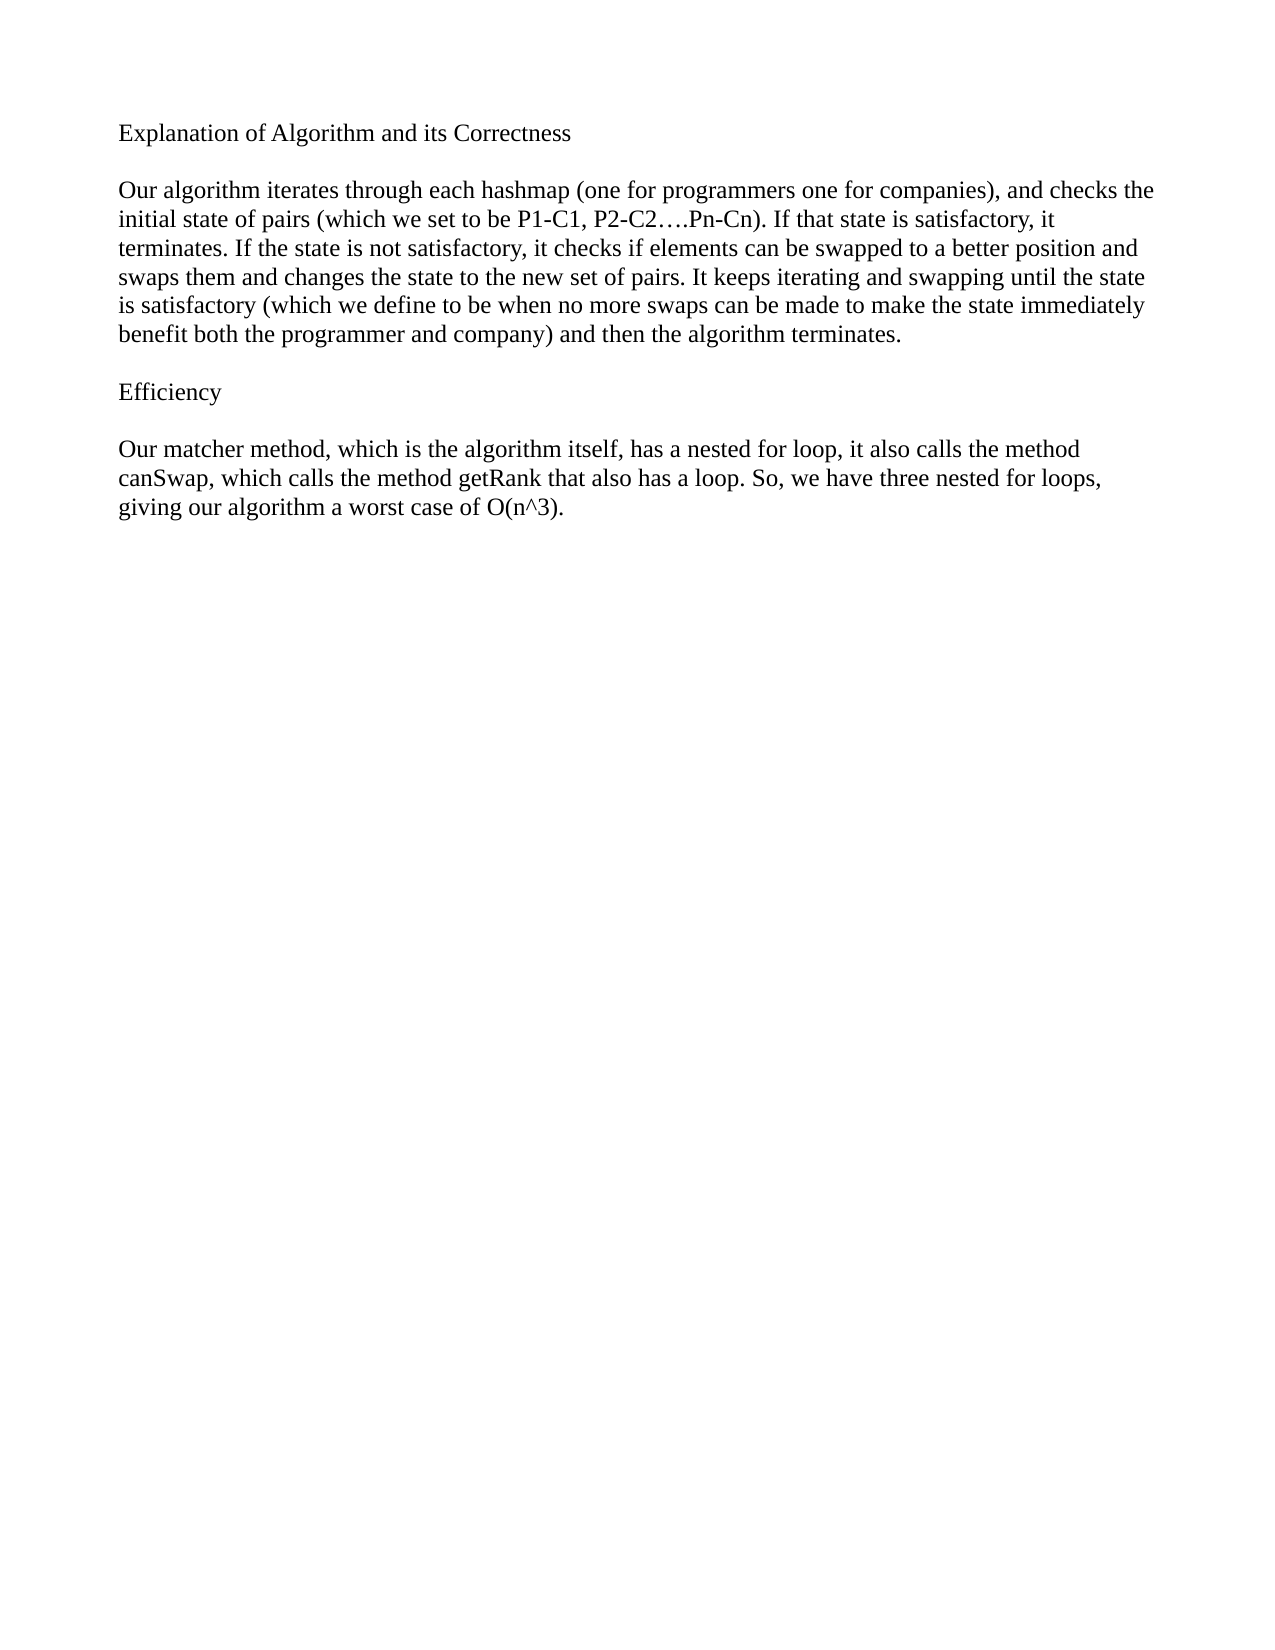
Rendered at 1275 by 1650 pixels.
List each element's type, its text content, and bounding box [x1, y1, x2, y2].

text Our algorithm iterates through each hashmap (one for programmers one for companies), and checks the initial state of pairs (which we set to be P1-C1, P2-C2….Pn-Cn). If that state is satisfactory, it terminates. If the state is not satisfactory, it checks if elements can be swapped to a better position and swaps them and changes the state to the new set of pairs. It keeps iterating and swapping until the state is satisfactory (which we define to be when no more swaps can be made to make the state immediately benefit both the programmer and company) and then the algorithm terminates. [118, 176, 1157, 348]
text Our matcher method, which is the algorithm itself, has a nested for loop, it also calls the method canSwap, which calls the method getRank that also has a loop. So, we have three nested for loops, giving our algorithm a worst case of O(n^3). [118, 434, 1157, 521]
text Explanation of Algorithm and its Correctness [118, 118, 1157, 147]
text Efficiency [118, 377, 1157, 406]
